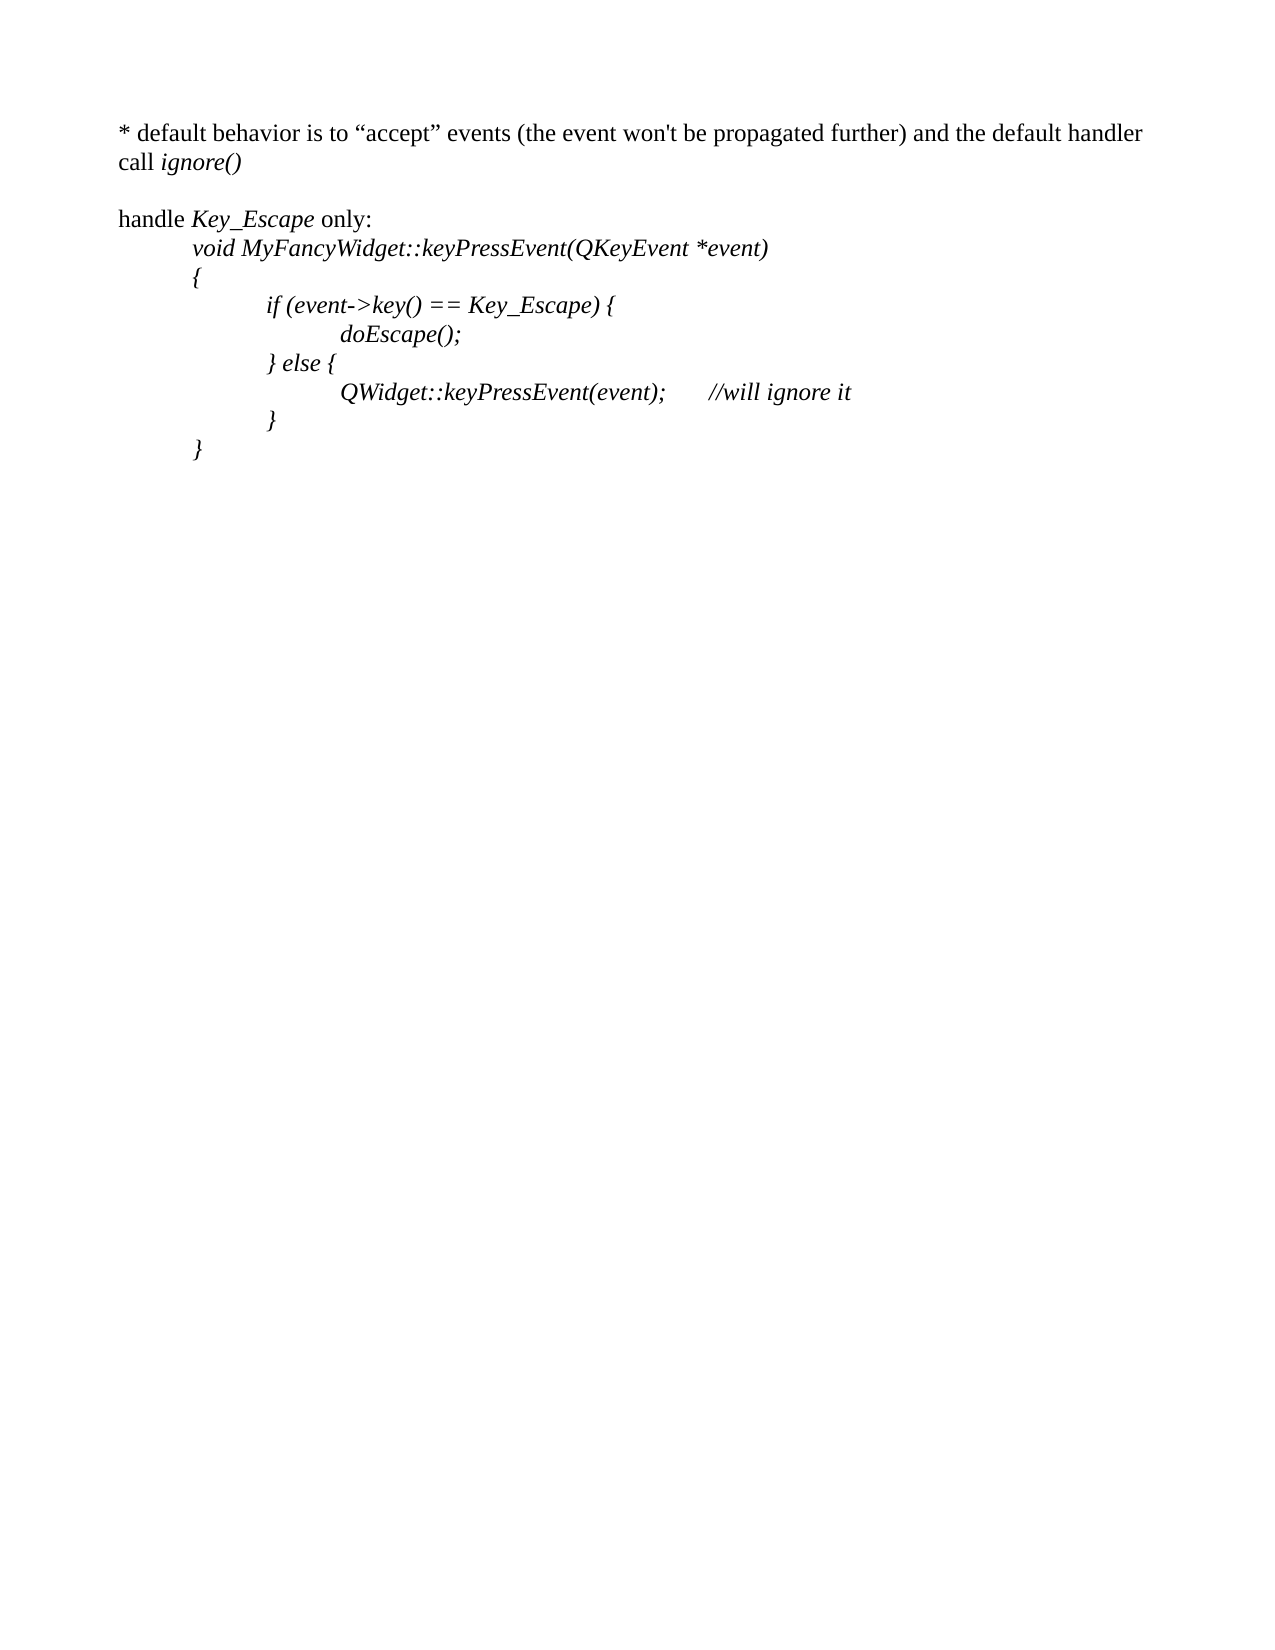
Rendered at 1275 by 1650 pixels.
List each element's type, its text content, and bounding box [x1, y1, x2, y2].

text } [118, 406, 1157, 434]
text * default behavior is to “accept” events (the event won't be propagated further) and the default handler call ignore() [118, 118, 1157, 176]
text void MyFancyWidget::keyPressEvent(QKeyEvent *event) [118, 233, 1157, 262]
text if (event->key() == Key_Escape) { [118, 291, 1157, 319]
text } else { [118, 348, 1157, 377]
text doEscape(); [118, 319, 1157, 348]
text } [118, 434, 1157, 463]
text { [118, 262, 1157, 291]
text handle Key_Escape only: [118, 204, 1157, 233]
text QWidget::keyPressEvent(event); //will ignore it [118, 377, 1157, 406]
